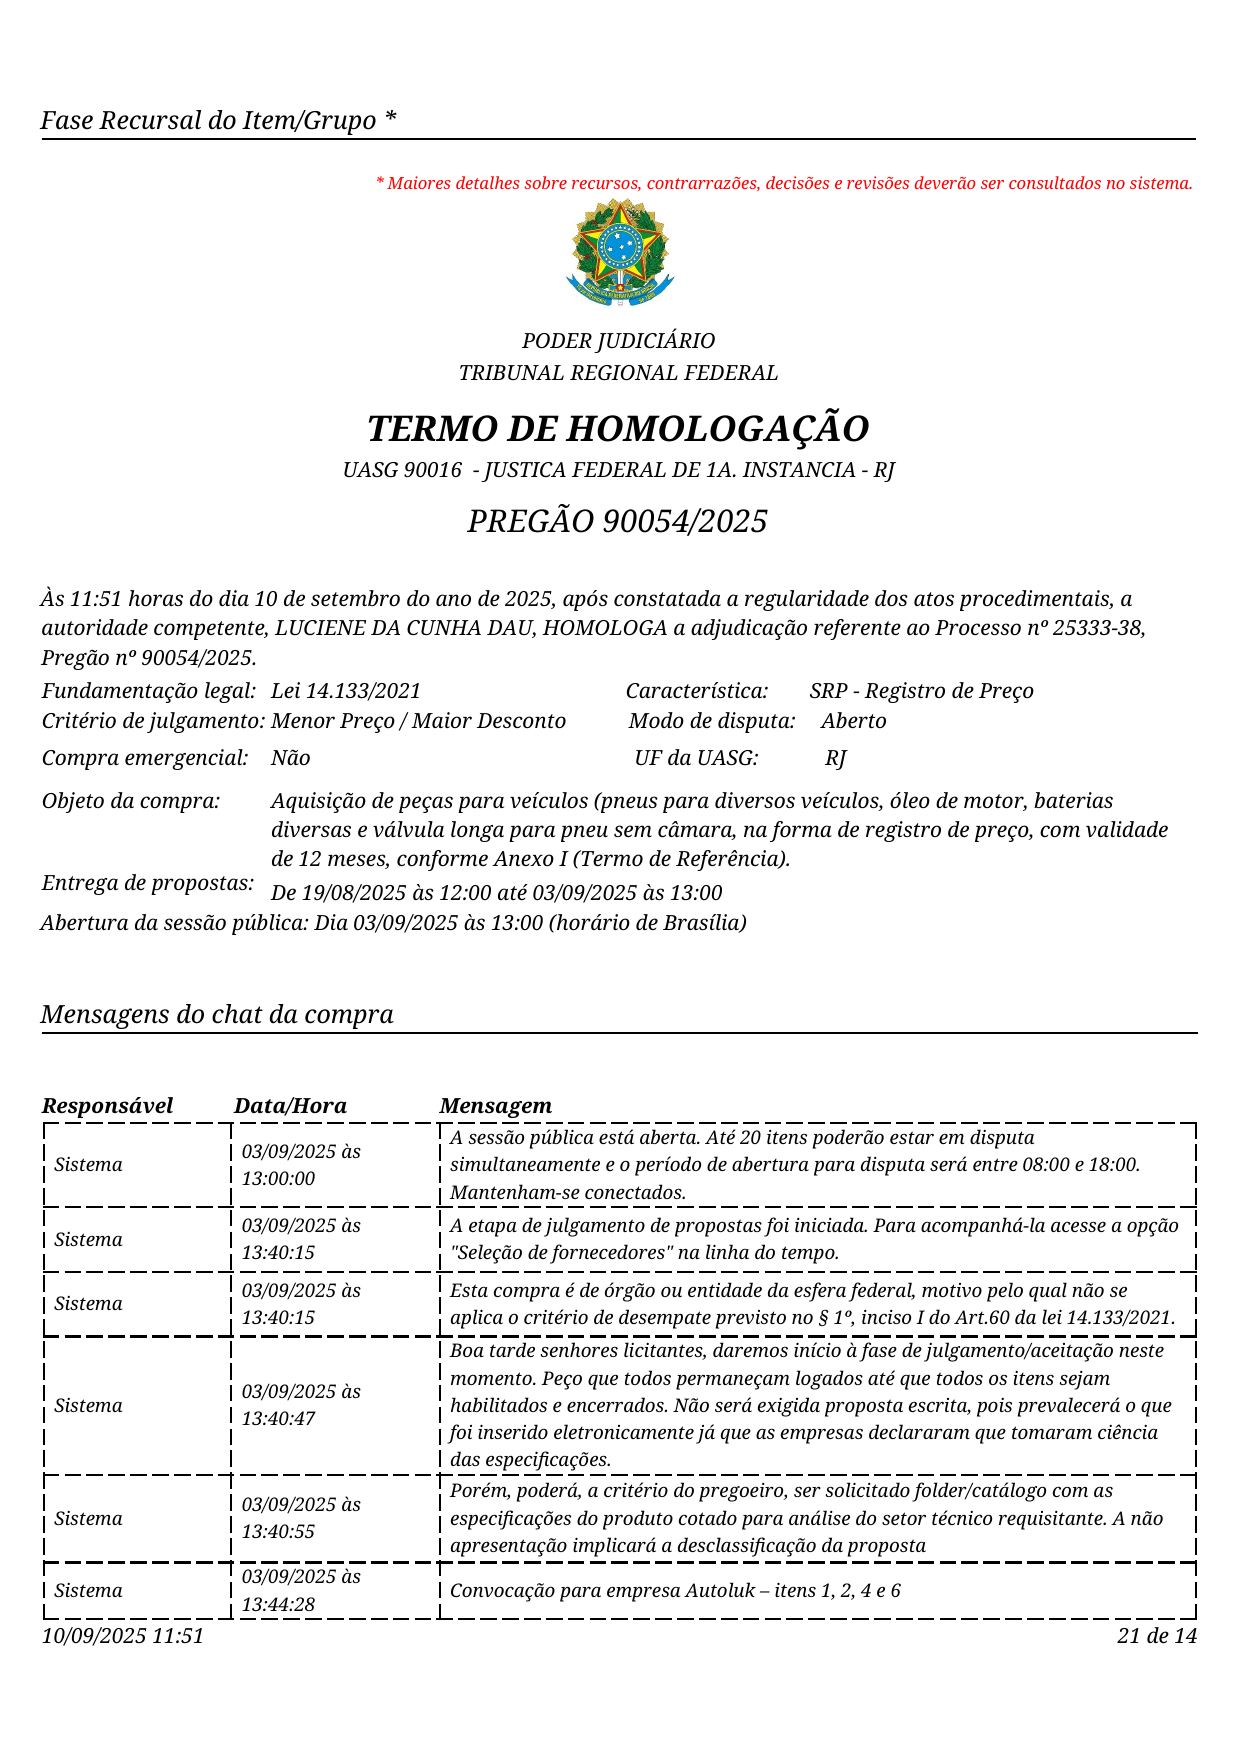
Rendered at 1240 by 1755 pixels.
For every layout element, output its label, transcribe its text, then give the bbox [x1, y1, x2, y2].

table_cell Convocação para empresa Autoluk – itens 1, 2, 4 e 6 [440, 1561, 1196, 1618]
table_header Sistema [44, 1122, 231, 1206]
table_header Fundamentação legal: [42, 676, 271, 706]
table_cell Critério de julgamento: [42, 706, 271, 743]
subtitle PREGÃO 90054/2025 [42, 499, 1198, 542]
text Abertura da sessão pública: Dia 03/09/2025 às 13:00 (horário de Brasília) [40, 908, 1200, 937]
text UASG 90016 - JUSTICA FEDERAL DE 1A. INSTANCIA - RJ [42, 455, 1198, 484]
table_cell Sistema [44, 1474, 231, 1561]
table_cell 03/09/2025 às 13:40:15 [231, 1271, 439, 1335]
text * Maiores detalhes sobre recursos, contrarrazões, decisões e revisões deverão ser consultados no sistema. [42, 172, 1196, 194]
text Responsável Data/Hora Mensagem [42, 1092, 1200, 1120]
table_header 03/09/2025 às 13:00:00 [231, 1122, 439, 1206]
text PODER JUDICIÁRIO [42, 326, 1198, 354]
table_header Lei 14.133/2021 Característica: SRP - Registro de Preço [271, 676, 1179, 706]
table_cell A etapa de julgamento de propostas foi iniciada. Para acompanhá-la acesse a opção "Seleção de fornecedores" na linha do tempo. [440, 1206, 1196, 1271]
table_cell Compra emergencial: Objeto da compra: Entrega de propostas: [42, 744, 271, 908]
table_cell Sistema [44, 1561, 231, 1618]
subtitle TERMO DE HOMOLOGAÇÃO [42, 404, 1198, 452]
table_cell Porém, poderá, a critério do pregoeiro, ser solicitado folder/catálogo com as especificações do produto cotado para análise do setor técnico requisitante. A não apresentação implicará a desclassificação da proposta [440, 1474, 1196, 1561]
table_cell Boa tarde senhores licitantes, daremos início à fase de julgamento/aceitação neste momento. Peço que todos permaneçam logados até que todos os itens sejam habilitados e encerrados. Não será exigida proposta escrita, pois prevalecerá o que foi inserido eletronicamente já que as empresas declararam que tomaram ciência das especificações. [440, 1335, 1196, 1474]
table_cell Esta compra é de órgão ou entidade da esfera federal, motivo pelo qual não se aplica o critério de desempate previsto no § 1º, inciso I do Art.60 da lei 14.133/2021. [440, 1271, 1196, 1335]
table_cell Sistema [44, 1206, 231, 1271]
table_cell 03/09/2025 às 13:40:15 [231, 1206, 439, 1271]
text Fase Recursal do Item/Grupo * [40, 103, 1200, 137]
table_cell Não UF da UASG: RJ Aquisição de peças para veículos (pneus para diversos veículos, óleo de motor, baterias diversas e válvula longa para pneu sem câmara, na forma de registro de preço, com validade de 12 meses, conforme Anexo I (Termo de Referência). De 19/08/2025 às 12:00 até 03/09/2025 às 13:00 [271, 744, 1179, 908]
table_cell Menor Preço / Maior Desconto Modo de disputa: Aberto [271, 706, 1179, 743]
text Mensagens do chat da compra [40, 997, 1200, 1031]
table_cell Sistema [44, 1335, 231, 1474]
text Às 11:51 horas do dia 10 de setembro do ano de 2025, após constatada a regularidade dos atos procedimentais, a autoridade competente, LUCIENE DA CUNHA DAU, HOMOLOGA a adjudicação referente ao Processo nº 25333-38, Pregão nº 90054/2025. [40, 584, 1200, 671]
table_header A sessão pública está aberta. Até 20 itens poderão estar em disputa simultaneamente e o período de abertura para disputa será entre 08:00 e 18:00. Mantenham-se conectados. [440, 1122, 1196, 1206]
text TRIBUNAL REGIONAL FEDERAL [42, 358, 1198, 386]
table_cell 03/09/2025 às 13:44:28 [231, 1561, 439, 1618]
table_cell Sistema [44, 1271, 231, 1335]
table_cell 03/09/2025 às 13:40:47 [231, 1335, 439, 1474]
table_cell 03/09/2025 às 13:40:55 [231, 1474, 439, 1561]
